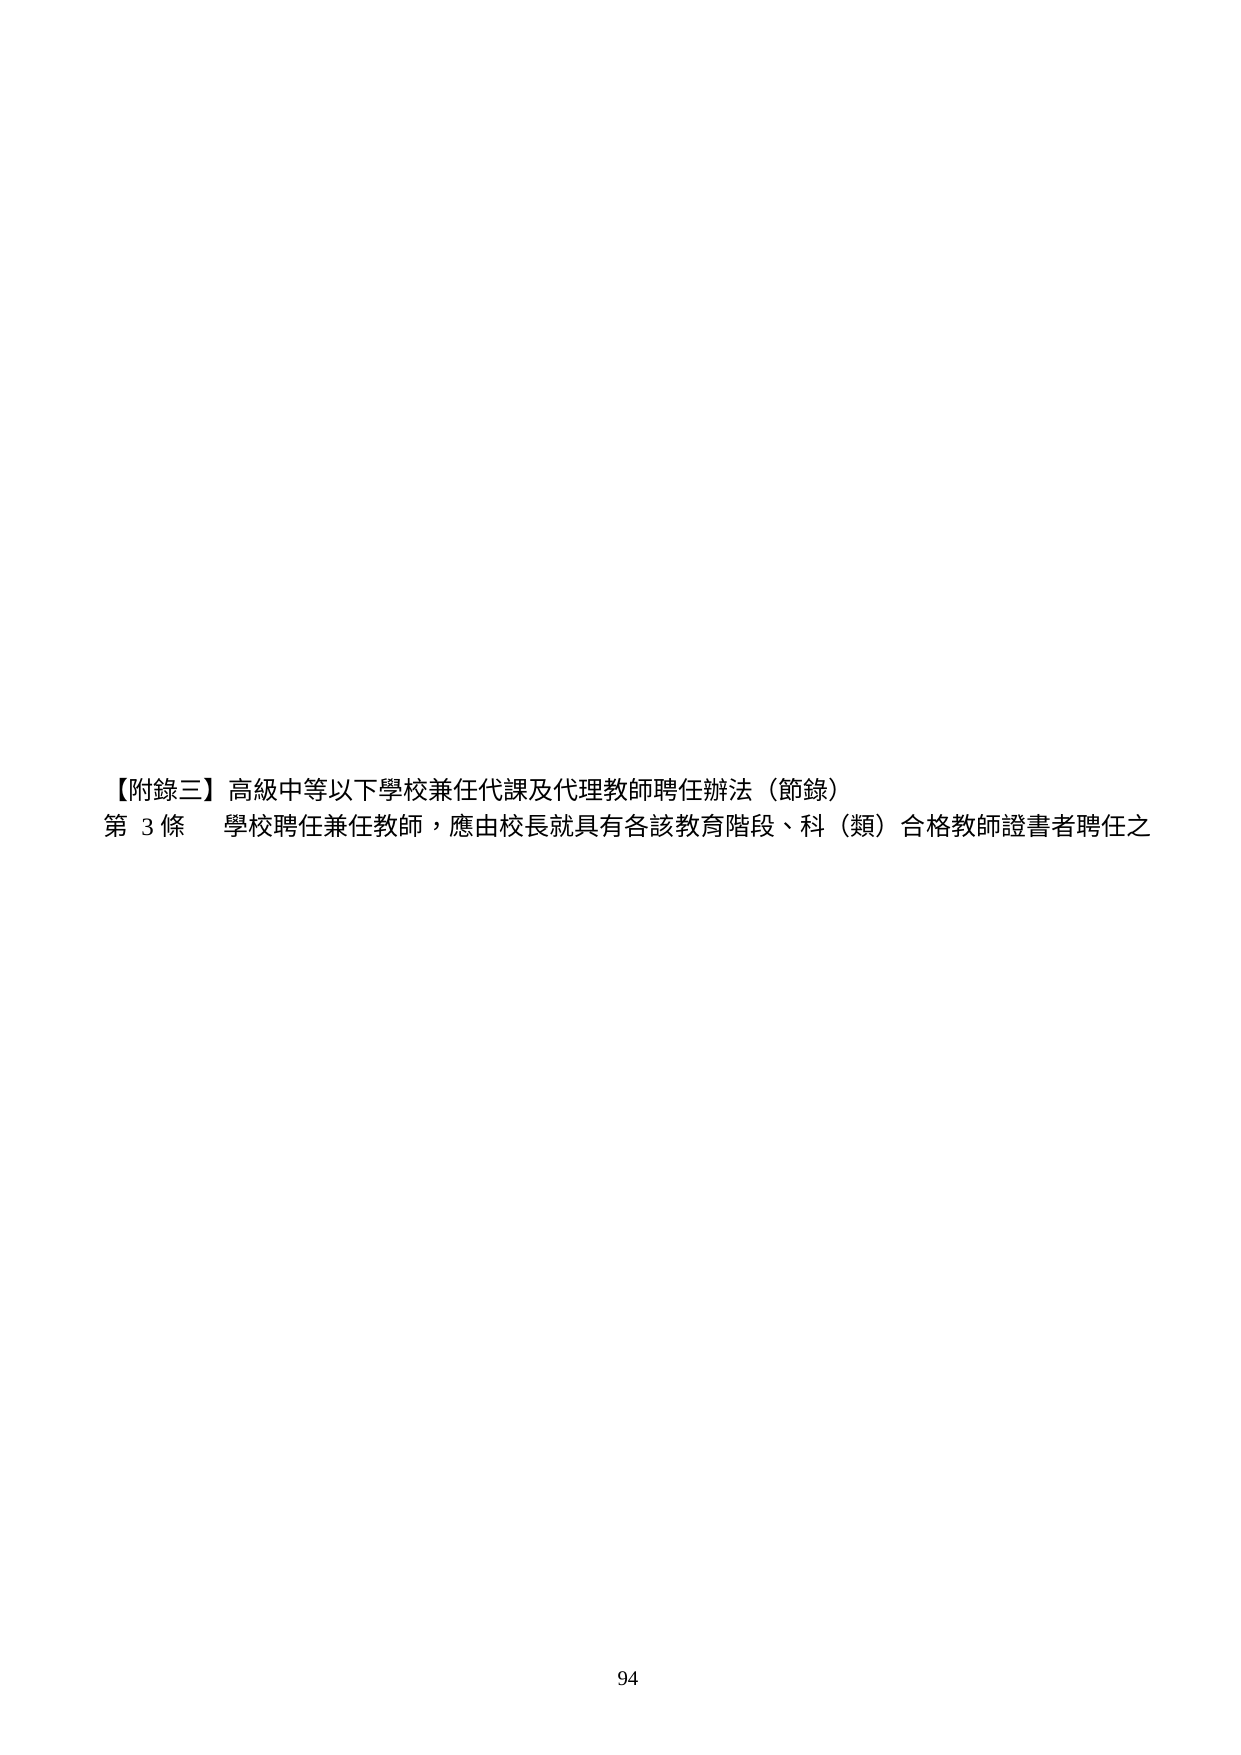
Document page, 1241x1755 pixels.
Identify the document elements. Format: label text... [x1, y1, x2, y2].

text 【附錄三】高級中等以下學校兼任代課及代理教師聘任辦法（節錄） [103, 770, 1152, 806]
text 第 3 條 學校聘任兼任教師，應由校長就具有各該教育階段、科（類）合格教師證書者聘任之。 [103, 806, 1152, 879]
